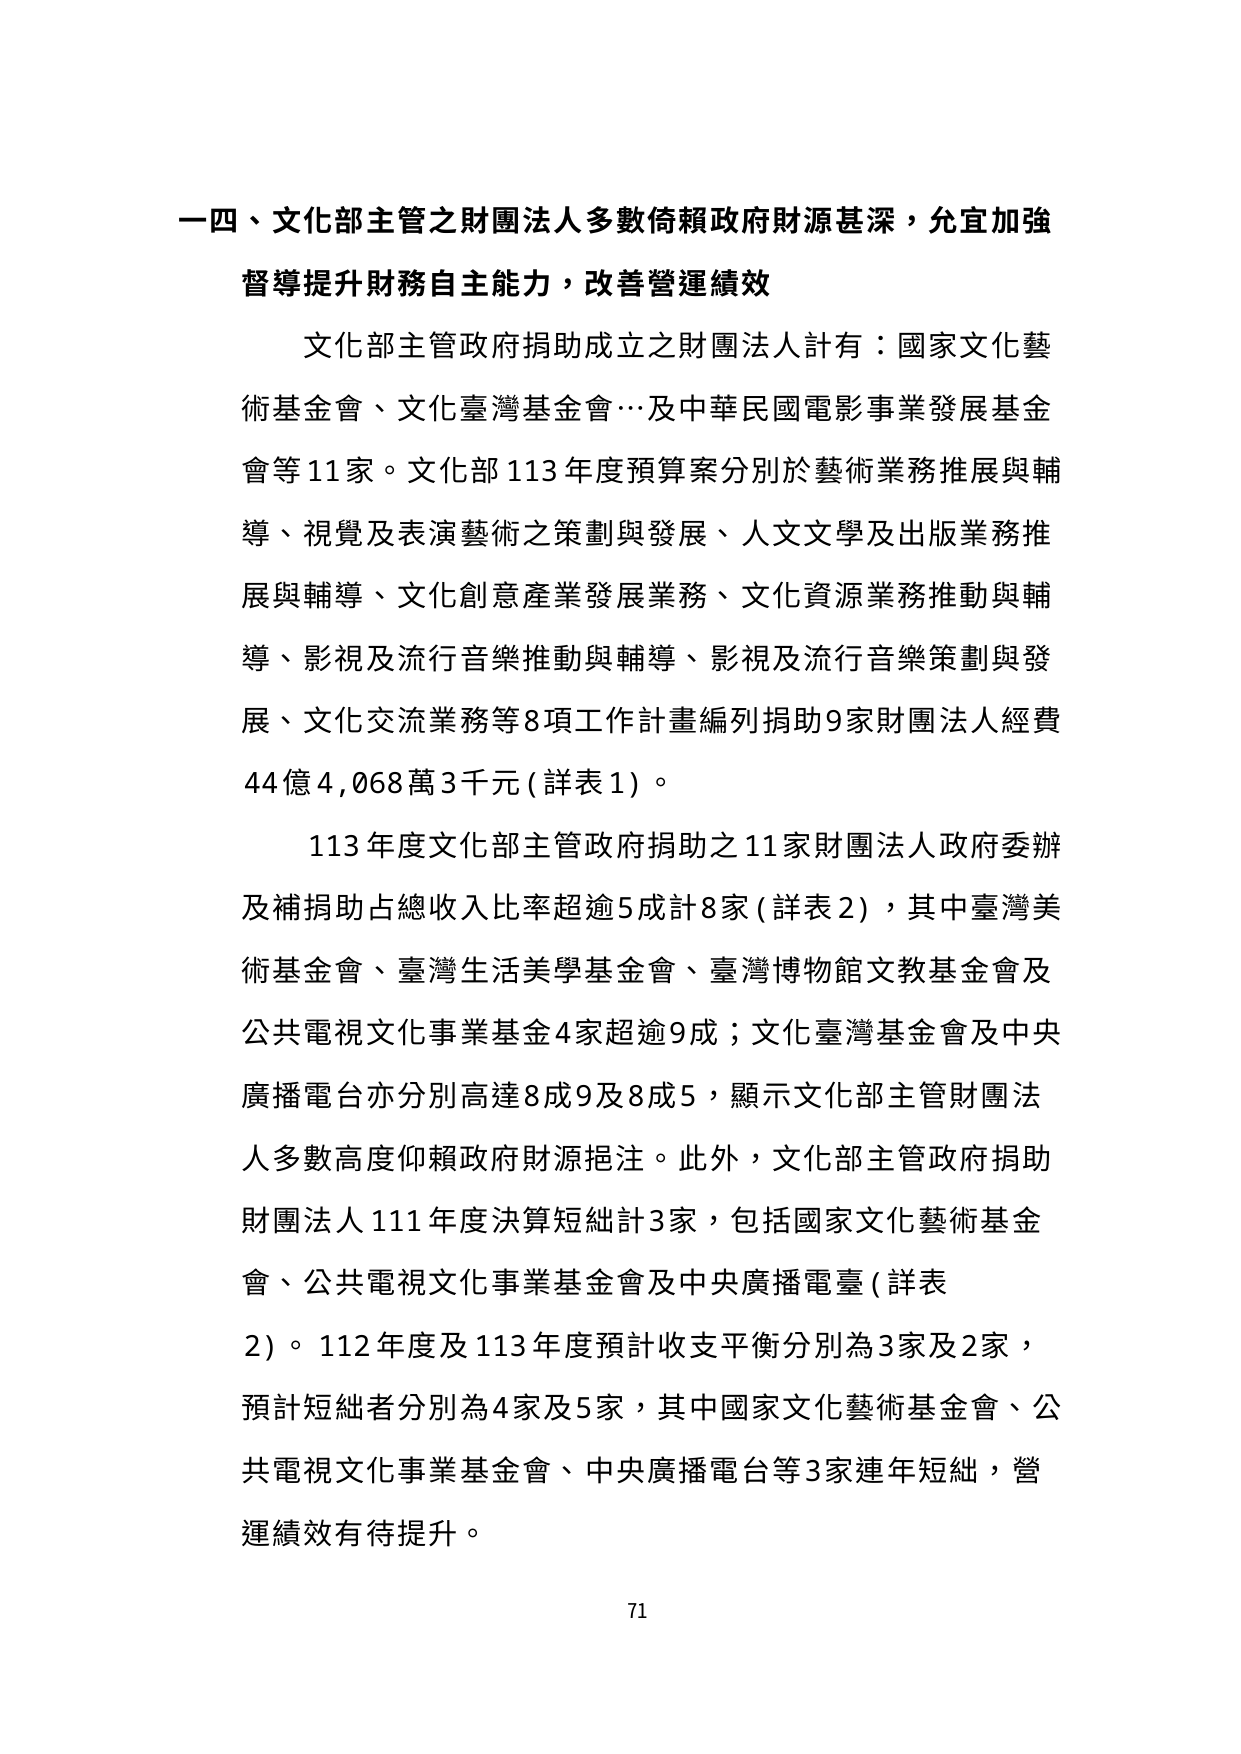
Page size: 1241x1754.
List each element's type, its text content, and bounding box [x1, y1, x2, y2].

text 文化部主管政府捐助成立之財團法人計有：國家文化藝術基金會、文化臺灣基金會…及中華民國電影事業發展基金會等11家。文化部113年度預算案分別於藝術業務推展與輔導、視覺及表演藝術之策劃與發展、人文文學及出版業務推展與輔導、文化創意產業發展業務、文化資源業務推動與輔導、影視及流行音樂推動與輔導、影視及流行音樂策劃與發展、文化交流業務等8項工作計畫編列捐助9家財團法人經費44億4,068萬3千元(詳表1)。 [236, 302, 1063, 802]
text 113年度文化部主管政府捐助之11家財團法人政府委辦及補捐助占總收入比率超逾5成計8家(詳表2)，其中臺灣美術基金會、臺灣生活美學基金會、臺灣博物館文教基金會及公共電視文化事業基金4家超逾9成；文化臺灣基金會及中央廣播電台亦分別高達8成9及8成5，顯示文化部主管財團法人多數高度仰賴政府財源挹注。此外，文化部主管政府捐助財團法人111年度決算短絀計3家，包括國家文化藝術基金會、公共電視文化事業基金會及中央廣播電臺(詳表2)。112年度及113年度預計收支平衡分別為3家及2家，預計短絀者分別為4家及5家，其中國家文化藝術基金會、公共電視文化事業基金會、中央廣播電台等3家連年短絀，營運績效有待提升。 [236, 802, 1063, 1552]
text 一四、文化部主管之財團法人多數倚賴政府財源甚深，允宜加強督導提升財務自主能力，改善營運績效 [177, 177, 1063, 302]
